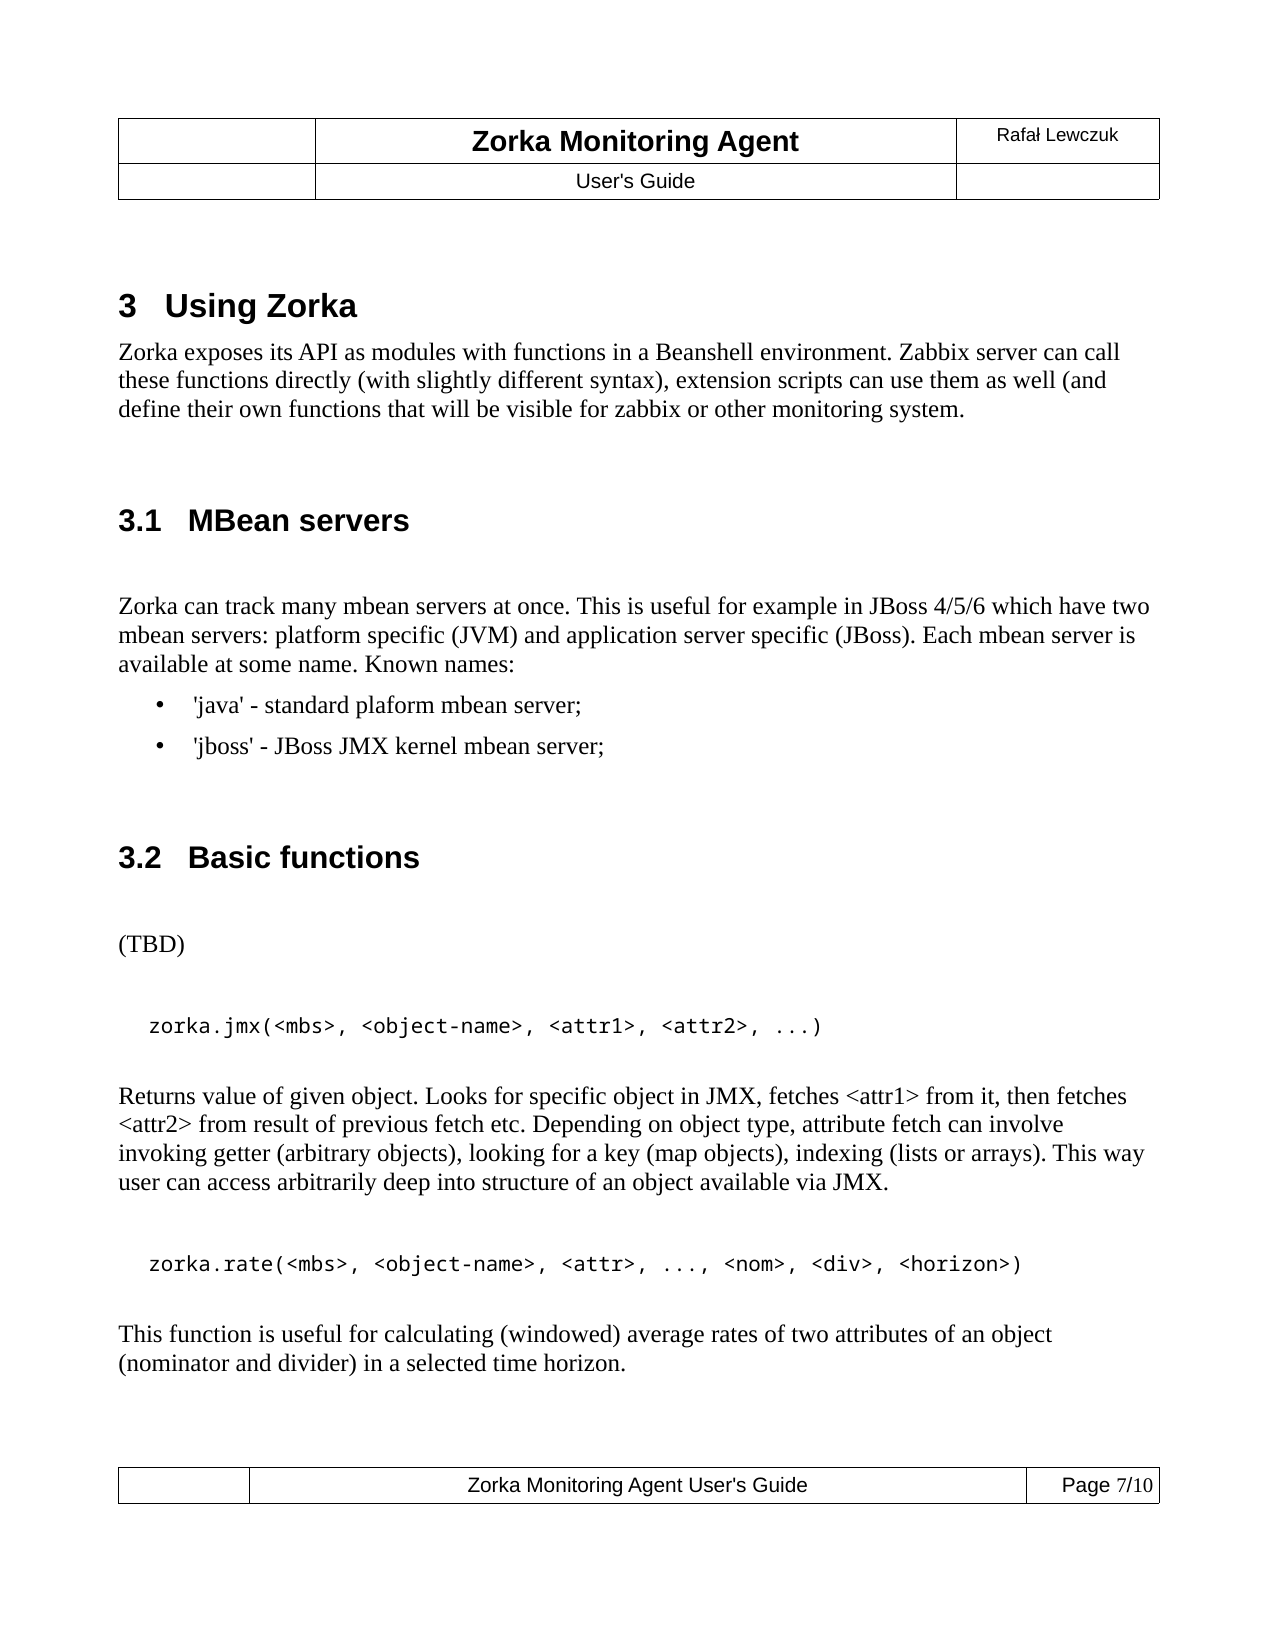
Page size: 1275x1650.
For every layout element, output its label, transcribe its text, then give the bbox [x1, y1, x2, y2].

subtitle Basic functions [118, 839, 1157, 875]
subtitle Using Zorka [118, 286, 1157, 324]
text (TBD) [118, 929, 1157, 957]
text Zorka can track many mbean servers at once. This is useful for example in JBoss 4/5/6 which have two mbean servers: platform specific (JVM) and application server specific (JBoss). Each mbean server is available at some name. Known names: [118, 591, 1157, 678]
text Returns value of given object. Looks for specific object in JMX, fetches <attr1> from it, then fetches <attr2> from result of previous fetch etc. Depending on object type, attribute fetch can involve invoking getter (arbitrary objects), looking for a key (map objects), indexing (lists or arrays). This way user can access arbitrarily deep into structure of an object available via JMX. [118, 1081, 1157, 1196]
subtitle MBean servers [118, 502, 1157, 538]
text This function is useful for calculating (windowed) average rates of two attributes of an object (nominator and divider) in a selected time horizon. [118, 1319, 1157, 1377]
text zorka.jmx(<mbs>, <object-name>, <attr1>, <attr2>, ...) [148, 1011, 1157, 1039]
text zorka.rate(<mbs>, <object-name>, <attr>, ..., <nom>, <div>, <horizon>) [148, 1249, 1157, 1278]
list 'jboss' - JBoss JMX kernel mbean server; [156, 731, 1157, 760]
list 'java' - standard plaform mbean server; [156, 690, 1157, 719]
text Zorka exposes its API as modules with functions in a Beanshell environment. Zabbix server can call these functions directly (with slightly different syntax), extension scripts can use them as well (and define their own functions that will be visible for zabbix or other monitoring system. [118, 337, 1157, 423]
